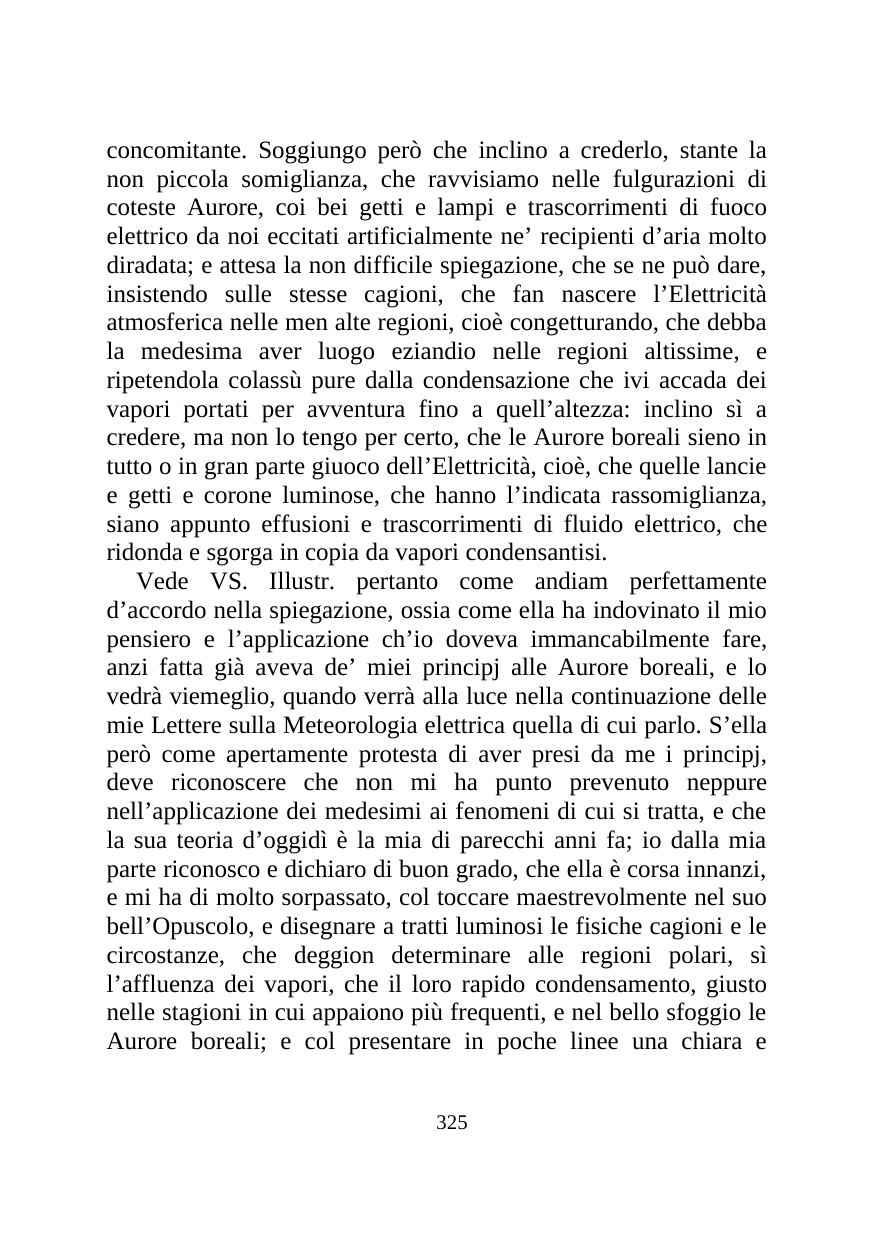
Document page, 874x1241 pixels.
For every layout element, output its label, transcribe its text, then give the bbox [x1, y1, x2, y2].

text Vede VS. Illustr. pertanto come andiam perfettamente d’accordo nella spiegazione, ossia come ella ha indovinato il mio pensiero e l’applicazione ch’io doveva immancabilmente fare, anzi fatta già aveva de’ miei principj alle Aurore boreali, e lo vedrà viemeglio, quando verrà alla luce nella continuazione delle mie Lettere sulla Meteorologia elettrica quella di cui parlo. S’ella però come apertamente protesta di aver presi da me i principj, deve riconoscere che non mi ha punto prevenuto neppure nell’applicazione dei medesimi ai fenomeni di cui si tratta, e che la sua teoria d’oggidì è la mia di parecchi anni fa; io dalla mia parte riconosco e dichiaro di buon grado, che ella è corsa innanzi, e mi ha di molto sorpassato, col toccare maestrevolmente nel suo bell’Opuscolo, e disegnare a tratti luminosi le fisiche cagioni e le circostanze, che deggion determinare alle regioni polari, sì l’affluenza dei vapori, che il loro rapido condensamento, giusto nelle stagioni in cui appaiono più frequenti, e nel bello sfoggio le Aurore boreali; e col presentare in poche linee una chiara e [106, 566, 768, 1055]
text concomitante. Soggiungo però che inclino a crederlo, stante la non piccola somiglianza, che ravvisiamo nelle fulgurazioni di coteste Aurore, coi bei getti e lampi e trascorrimenti di fuoco elettrico da noi eccitati artificialmente ne’ recipienti d’aria molto diradata; e attesa la non difficile spiegazione, che se ne può dare, insistendo sulle stesse cagioni, che fan nascere l’Elettricità atmosferica nelle men alte regioni, cioè congetturando, che debba la medesima aver luogo eziandio nelle regioni altissime, e ripetendola colassù pure dalla condensazione che ivi accada dei vapori portati per avventura fino a quell’altezza: inclino sì a credere, ma non lo tengo per certo, che le Aurore boreali sieno in tutto o in gran parte giuoco dell’Elettricità, cioè, che quelle lancie e getti e corone luminose, che hanno l’indicata rassomiglianza, siano appunto effusioni e trascorrimenti di fluido elettrico, che ridonda e sgorga in copia da vapori condensantisi. [106, 135, 768, 566]
